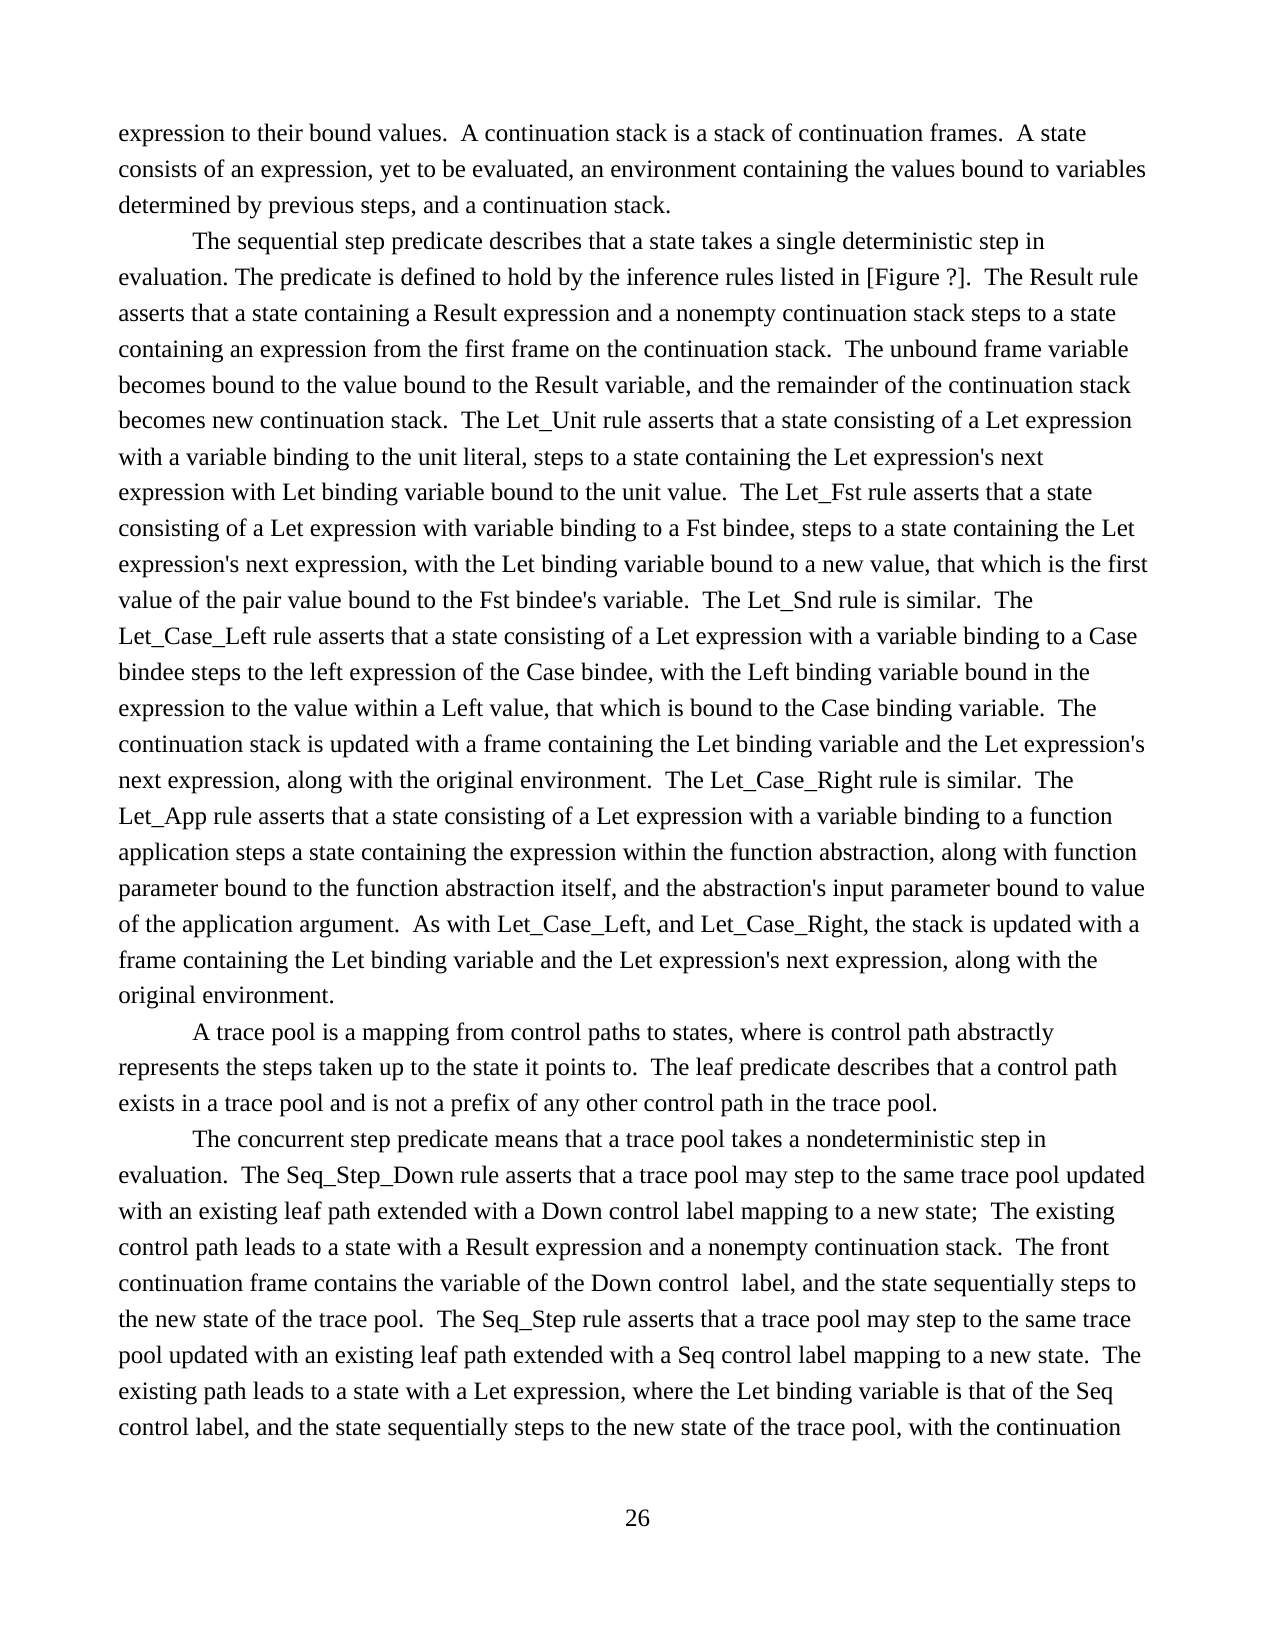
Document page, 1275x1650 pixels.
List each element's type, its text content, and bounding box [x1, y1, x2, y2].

text The sequential step predicate describes that a state takes a single deterministic step in evaluation. The predicate is defined to hold by the inference rules listed in [Figure ?]. The Result rule asserts that a state containing a Result expression and a nonempty continuation stack steps to a state containing an expression from the first frame on the continuation stack. The unbound frame variable becomes bound to the value bound to the Result variable, and the remainder of the continuation stack becomes new continuation stack. The Let_Unit rule asserts that a state consisting of a Let expression with a variable binding to the unit literal, steps to a state containing the Let expression's next expression with Let binding variable bound to the unit value. The Let_Fst rule asserts that a state consisting of a Let expression with variable binding to a Fst bindee, steps to a state containing the Let expression's next expression, with the Let binding variable bound to a new value, that which is the first value of the pair value bound to the Fst bindee's variable. The Let_Snd rule is similar. The Let_Case_Left rule asserts that a state consisting of a Let expression with a variable binding to a Case bindee steps to the left expression of the Case bindee, with the Left binding variable bound in the expression to the value within a Left value, that which is bound to the Case binding variable. The continuation stack is updated with a frame containing the Let binding variable and the Let expression's next expression, along with the original environment. The Let_Case_Right rule is similar. The Let_App rule asserts that a state consisting of a Let expression with a variable binding to a function application steps a state containing the expression within the function abstraction, along with function parameter bound to the function abstraction itself, and the abstraction's input parameter bound to value of the application argument. As with Let_Case_Left, and Let_Case_Right, the stack is updated with a frame containing the Let binding variable and the Let expression's next expression, along with the original environment. [118, 226, 1157, 1009]
text expression to their bound values. A continuation stack is a stack of continuation frames. A state consists of an expression, yet to be evaluated, an environment containing the values bound to variables determined by previous steps, and a continuation stack. [118, 118, 1157, 219]
text A trace pool is a mapping from control paths to states, where is control path abstractly represents the steps taken up to the state it points to. The leaf predicate describes that a control path exists in a trace pool and is not a prefix of any other control path in the trace pool. [118, 1017, 1157, 1117]
text The concurrent step predicate means that a trace pool takes a nondeterministic step in evaluation. The Seq_Step_Down rule asserts that a trace pool may step to the same trace pool updated with an existing leaf path extended with a Down control label mapping to a new state; The existing control path leads to a state with a Result expression and a nonempty continuation stack. The front continuation frame contains the variable of the Down control label, and the state sequentially steps to the new state of the trace pool. The Seq_Step rule asserts that a trace pool may step to the same trace pool updated with an existing leaf path extended with a Seq control label mapping to a new state. The existing path leads to a state with a Let expression, where the Let binding variable is that of the Seq control label, and the state sequentially steps to the new state of the trace pool, with the continuation [118, 1124, 1157, 1441]
